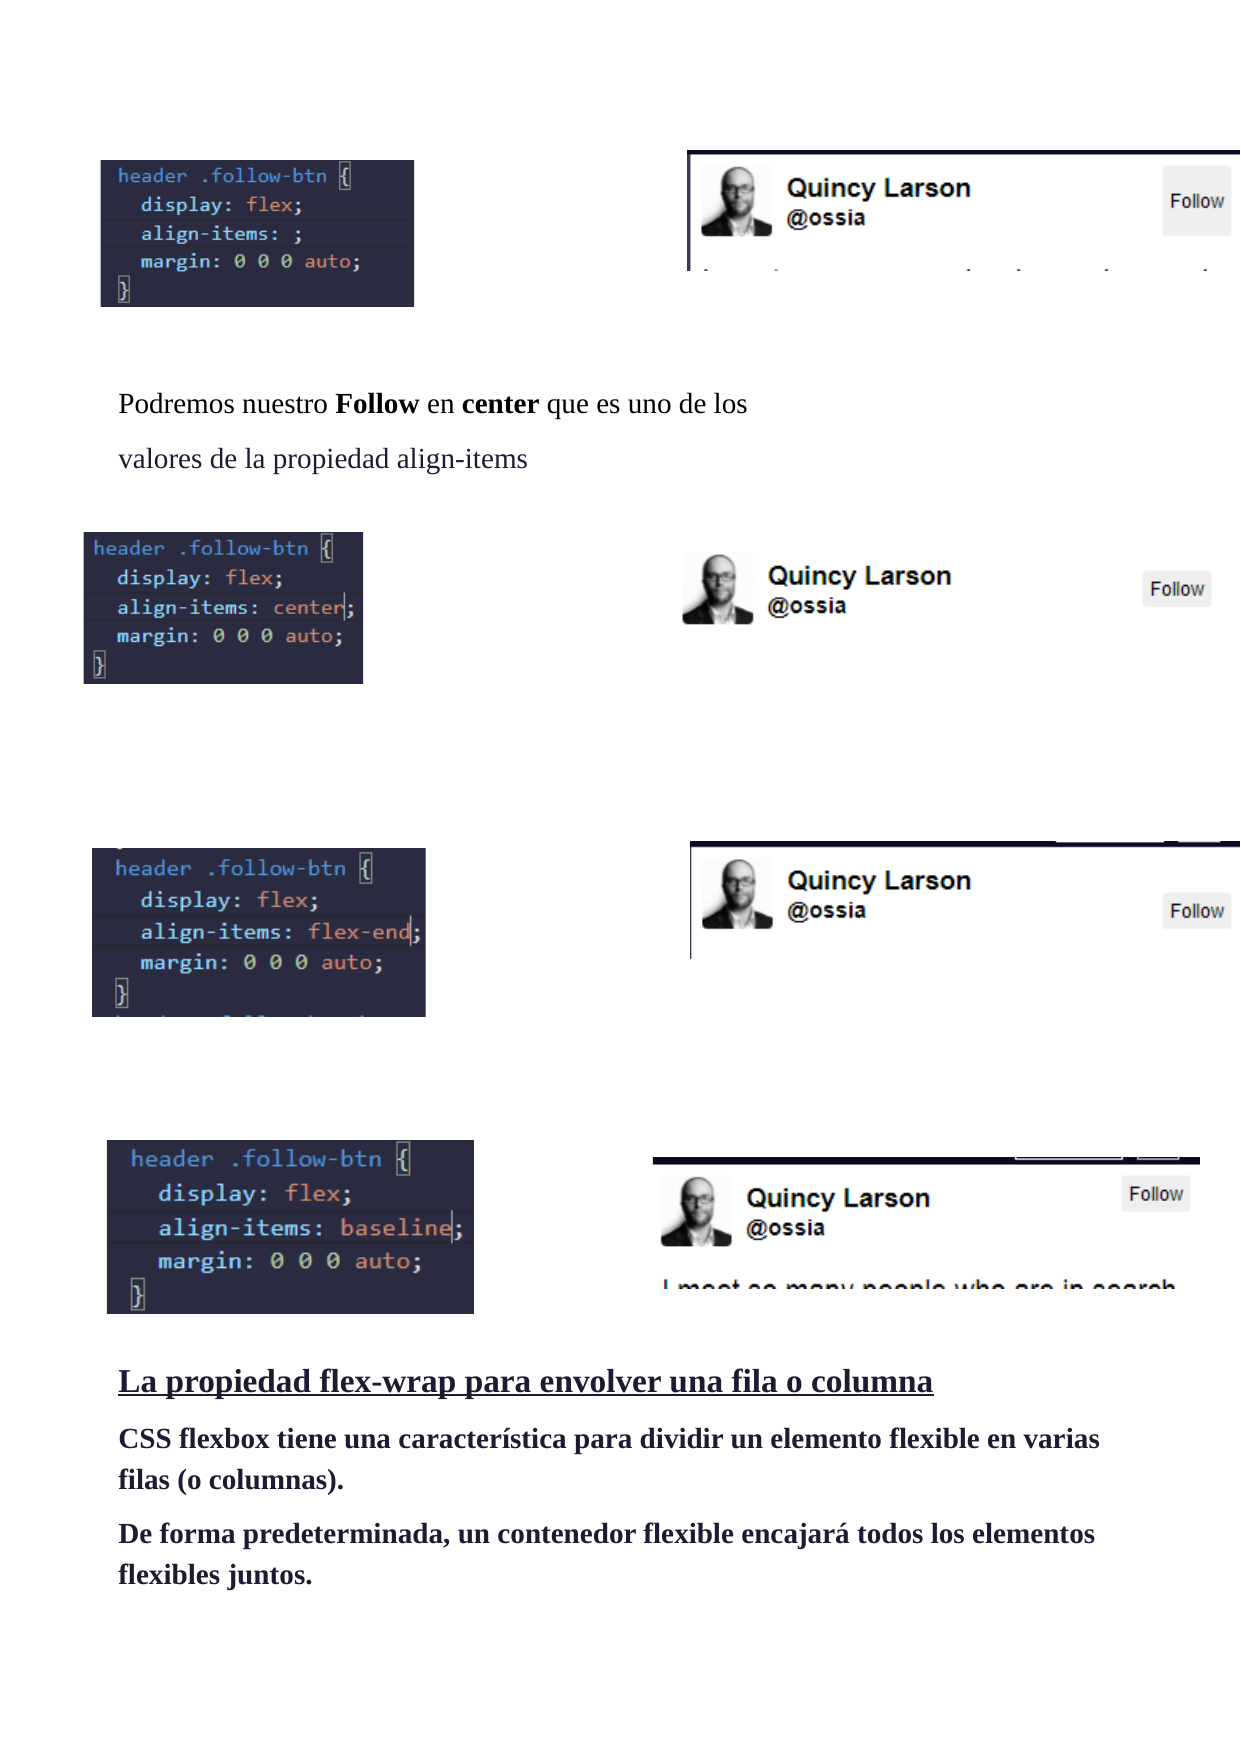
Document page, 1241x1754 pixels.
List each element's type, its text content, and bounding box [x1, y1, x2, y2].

text valores de la propiedad align-items [118, 441, 1122, 475]
text CSS flexbox tiene una característica para dividir un elemento flexible en varias filas (o columnas). [118, 1422, 1122, 1495]
text La propiedad flex-wrap para envolver una fila o columna [118, 1361, 1122, 1399]
text Podremos nuestro Follow en center que es uno de los [118, 386, 1122, 420]
text De forma predeterminada, un contenedor flexible encajará todos los elementos flexibles juntos. [118, 1517, 1122, 1590]
